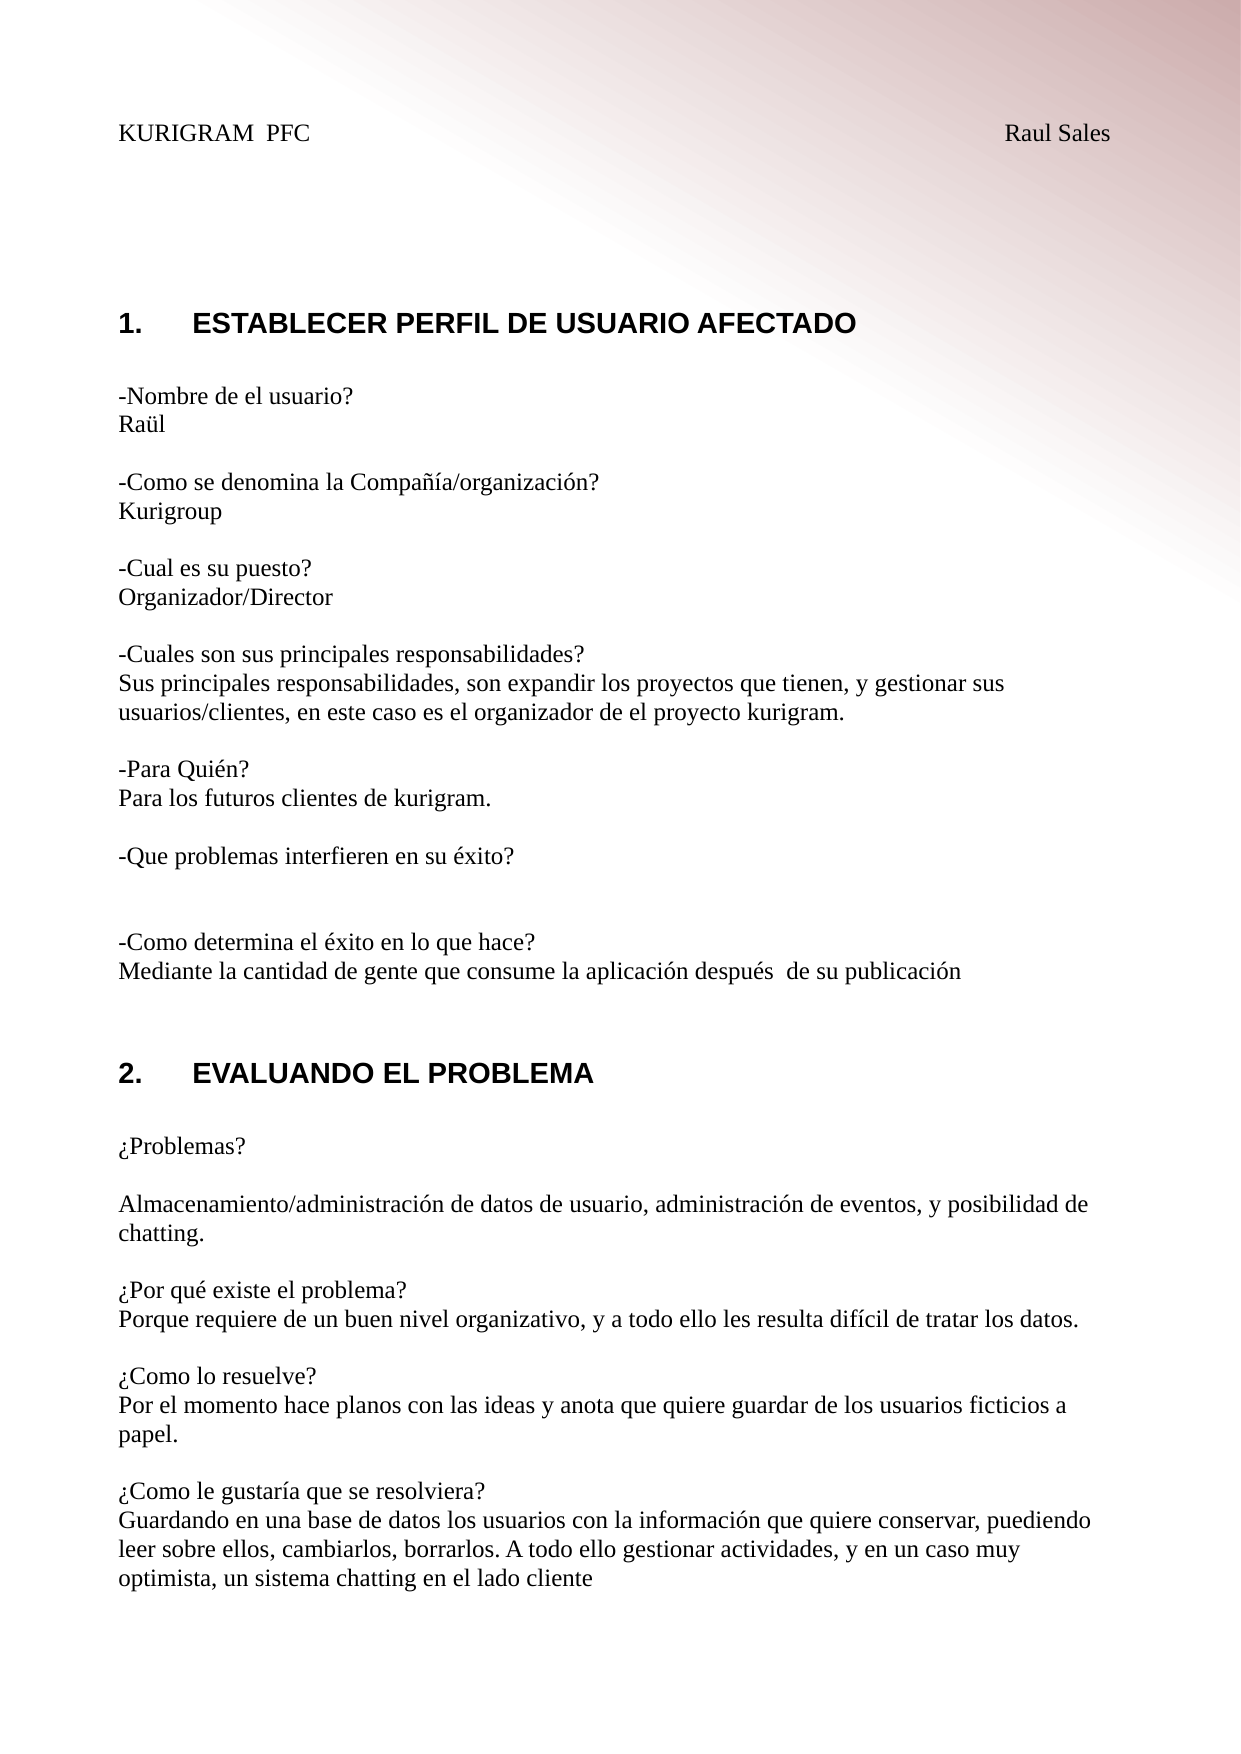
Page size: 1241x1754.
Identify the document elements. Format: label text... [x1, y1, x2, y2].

text Kurigroup [118, 496, 1122, 524]
text Organizador/Director [118, 582, 1122, 611]
text ¿Como lo resuelve? [118, 1361, 1122, 1390]
text Almacenamiento/administración de datos de usuario, administración de eventos, y posibilidad de chatting. [118, 1189, 1122, 1246]
text -Cual es su puesto? [118, 553, 1122, 582]
text -Cuales son sus principales responsabilidades? [118, 639, 1122, 668]
text Para los futuros clientes de kurigram. [118, 783, 1122, 812]
text Sus principales responsabilidades, son expandir los proyectos que tienen, y gestionar sus usuarios/clientes, en este caso es el organizador de el proyecto kurigram. [118, 668, 1122, 726]
text Porque requiere de un buen nivel organizativo, y a todo ello les resulta difícil de tratar los datos. [118, 1304, 1122, 1333]
text -Nombre de el usuario? [118, 381, 1122, 409]
text ¿Por qué existe el problema? [118, 1275, 1122, 1304]
text Guardando en una base de datos los usuarios con la información que quiere conservar, puediendo leer sobre ellos, cambiarlos, borrarlos. A todo ello gestionar actividades, y en un caso muy optimista, un sistema chatting en el lado cliente [118, 1505, 1122, 1591]
text -Para Quién? [118, 754, 1122, 783]
text ¿Como le gustaría que se resolviera? [118, 1476, 1122, 1505]
text Mediante la cantidad de gente que consume la aplicación después de su publicación [118, 956, 1122, 984]
text -Como se denomina la Compañía/organización? [118, 467, 1122, 496]
text -Que problemas interfieren en su éxito? [118, 841, 1122, 869]
text ¿Problemas? [118, 1131, 1122, 1160]
text Raül [118, 409, 1122, 438]
text Por el momento hace planos con las ideas y anota que quiere guardar de los usuarios ficticios a papel. [118, 1390, 1122, 1448]
subtitle 1. ESTABLECER PERFIL DE USUARIO AFECTADO [118, 306, 1122, 339]
text -Como determina el éxito en lo que hace? [118, 927, 1122, 956]
subtitle 2. EVALUANDO EL PROBLEMA [118, 1057, 1122, 1090]
